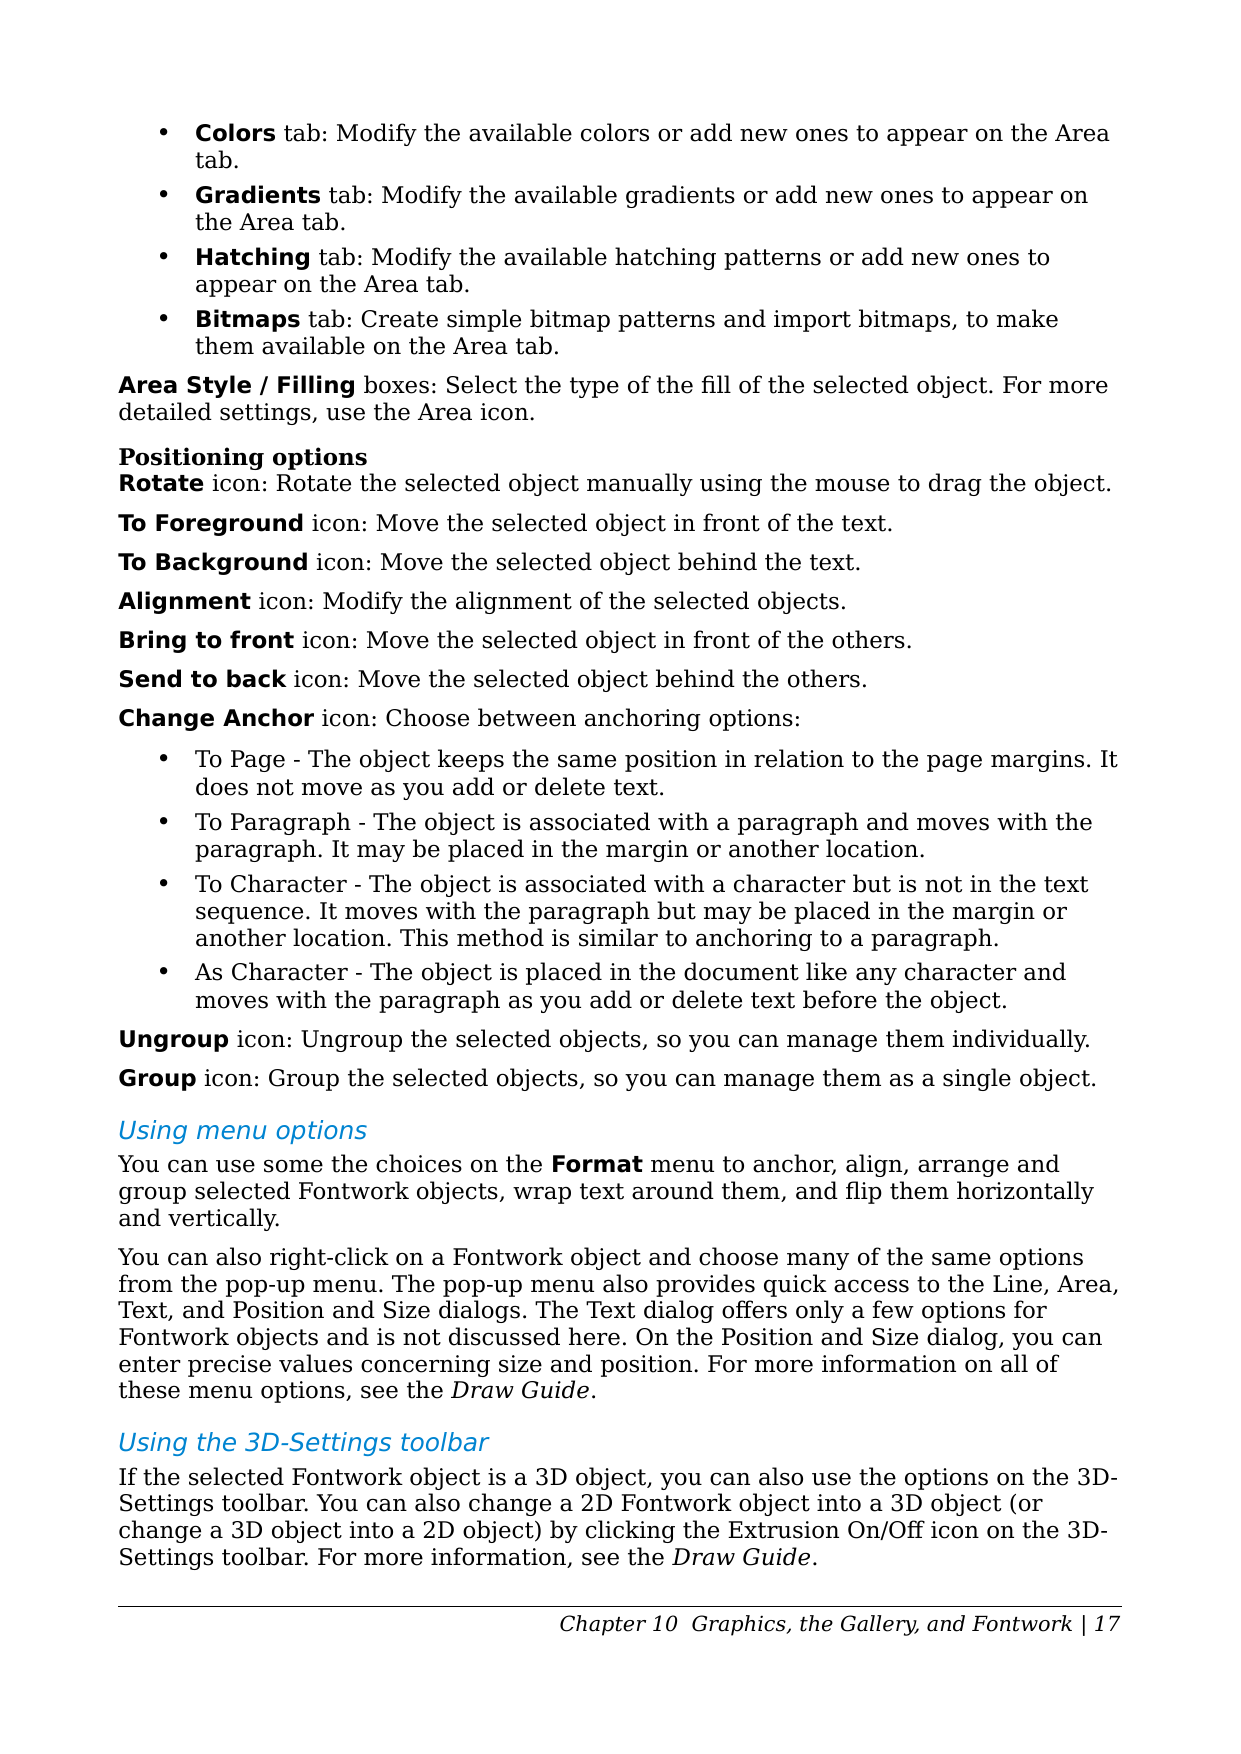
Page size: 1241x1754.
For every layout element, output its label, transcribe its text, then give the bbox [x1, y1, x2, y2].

list To Paragraph - The object is associated with a paragraph and moves with the paragraph. It may be placed in the margin or another location. [156, 807, 1122, 863]
text Group icon: Group the selected objects, so you can manage them as a single object. [118, 1065, 1122, 1092]
text Ungroup icon: Ungroup the selected objects, so you can manage them individually. [118, 1026, 1122, 1052]
text You can also right-click on a Fontwork object and choose many of the same options from the pop-up menu. The pop-up menu also provides quick access to the Line, Area, Text, and Position and Size dialogs. The Text dialog offers only a few options for Fontwork objects and is not discussed here. On the Position and Size dialog, you can enter precise values concerning size and position. For more information on all of these menu options, see the Draw Guide. [118, 1244, 1122, 1404]
list Hatching tab: Modify the available hatching patterns or add new ones to appear on the Area tab. [156, 242, 1122, 298]
list To Character - The object is associated with a character but is not in the text sequence. It moves with the paragraph but may be placed in the margin or another location. This method is similar to anchoring to a paragraph. [156, 869, 1122, 951]
text To Foreground icon: Move the selected object in front of the text. [118, 510, 1122, 536]
list To Page - The object keeps the same position in relation to the page margins. It does not move as you add or delete text. [156, 745, 1122, 801]
list Colors tab: Modify the available colors or add new ones to appear on the Area tab. [156, 118, 1122, 174]
list As Character - The object is placed in the document like any character and moves with the paragraph as you add or delete text before the object. [156, 958, 1122, 1013]
text If the selected Fontwork object is a 3D object, you can also use the options on the 3D-Settings toolbar. You can also change a 2D Fontwork object into a 3D object (or change a 3D object into a 2D object) by clicking the Extrusion On/Off icon on the 3D-Settings toolbar. For more information, see the Draw Guide. [118, 1464, 1122, 1571]
text Rotate icon: Rotate the selected object manually using the mouse to drag the object. [118, 471, 1122, 497]
text You can use some the choices on the Format menu to anchor, align, arrange and group selected Fontwork objects, wrap text around them, and flip them horizontally and vertically. [118, 1152, 1122, 1232]
text Change Anchor icon: Choose between anchoring options: [118, 706, 1122, 732]
list Bitmaps tab: Create simple bitmap patterns and import bitmaps, to make them available on the Area tab. [156, 304, 1122, 360]
text Area Style / Filling boxes: Select the type of the fill of the selected object. For more detailed settings, use the Area icon. [118, 373, 1122, 426]
text Positioning options [118, 444, 1122, 471]
subtitle Using menu options [118, 1116, 1122, 1145]
text Alignment icon: Modify the alignment of the selected objects. [118, 588, 1122, 615]
text To Background icon: Move the selected object behind the text. [118, 549, 1122, 576]
text Bring to front icon: Move the selected object in front of the others. [118, 627, 1122, 654]
subtitle Using the 3D-Settings toolbar [118, 1428, 1122, 1457]
text Send to back icon: Move the selected object behind the others. [118, 666, 1122, 693]
list Gradients tab: Modify the available gradients or add new ones to appear on the Area tab. [156, 180, 1122, 236]
